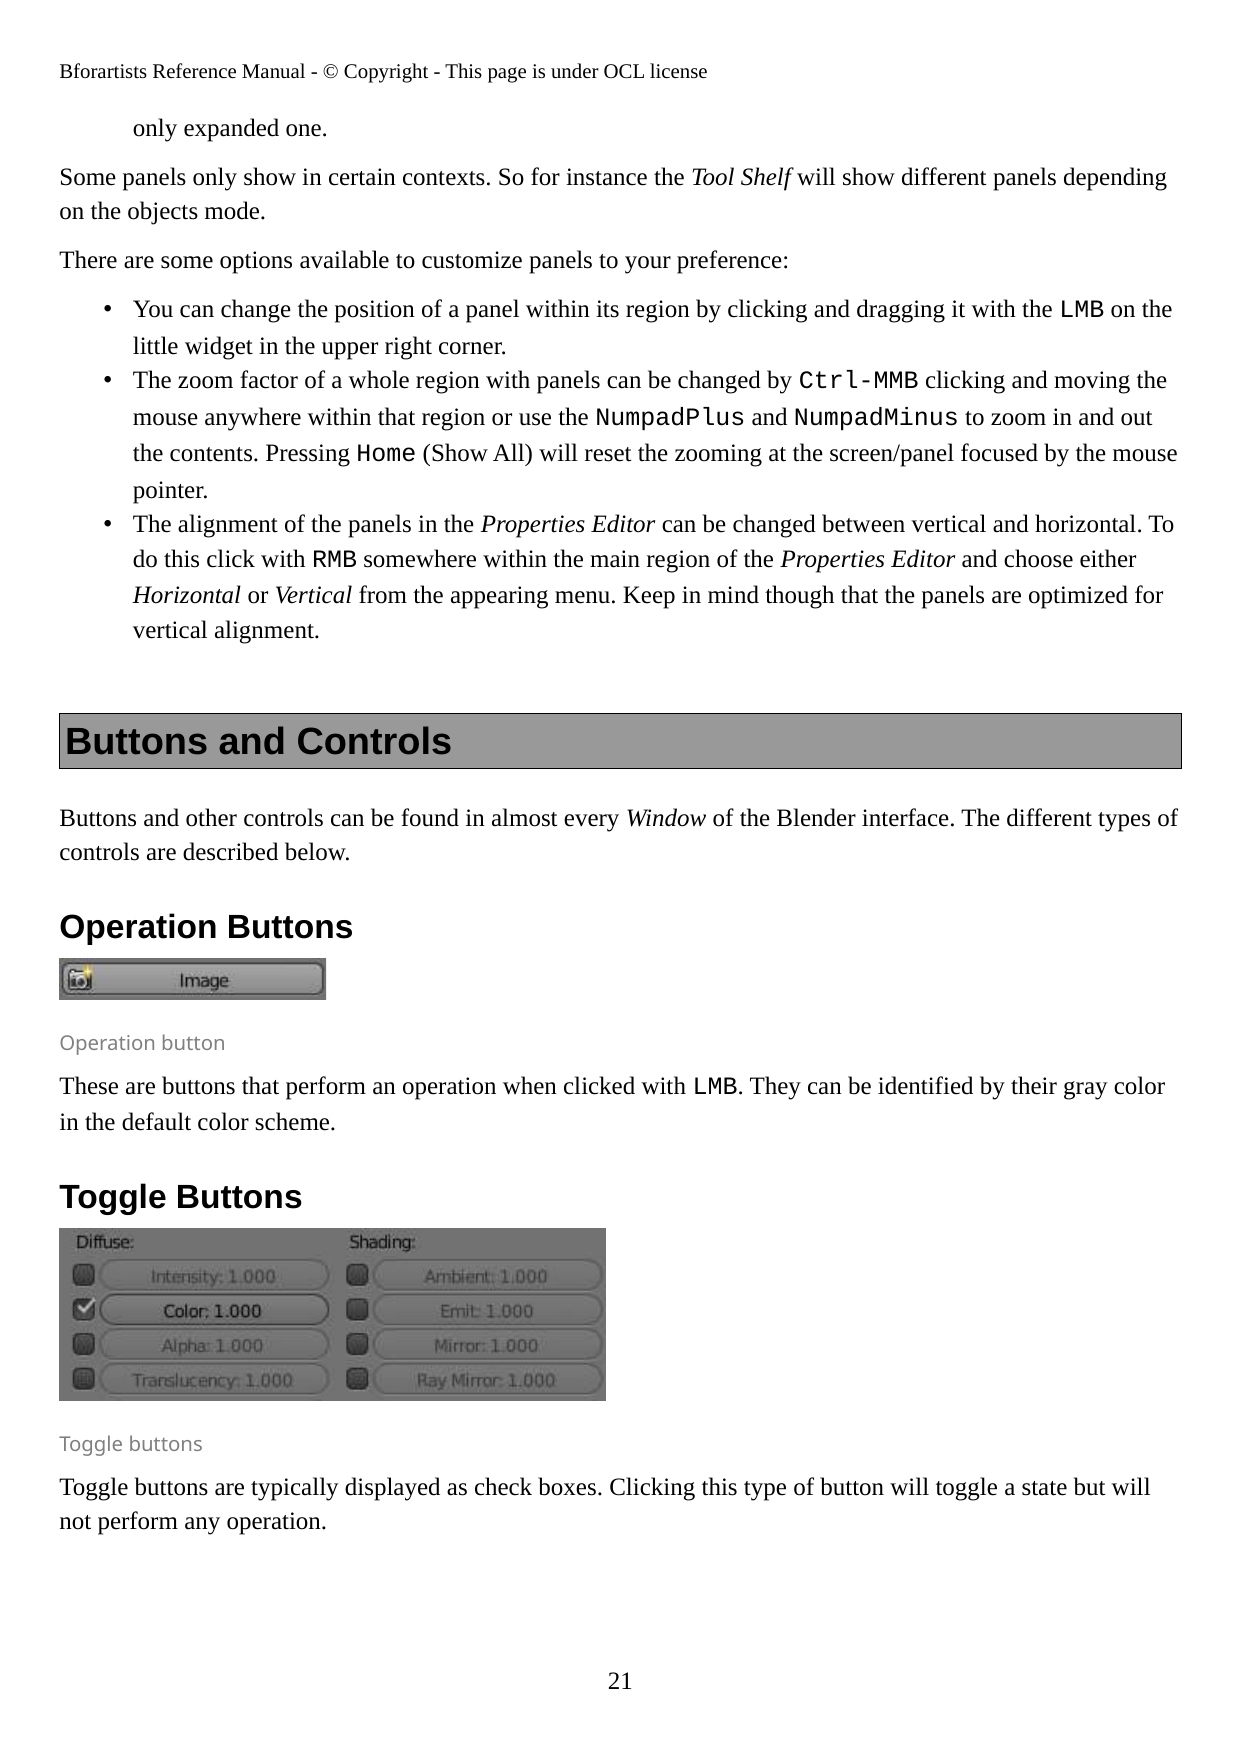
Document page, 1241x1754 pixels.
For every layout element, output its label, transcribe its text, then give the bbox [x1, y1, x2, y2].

text Toggle buttons [59, 1426, 1181, 1457]
picture [59, 958, 327, 1000]
text Buttons and other controls can be found in almost every Window of the Blender interface. The different types of controls are described below. [59, 803, 1181, 866]
text Some panels only show in certain contexts. So for instance the Tool Shelf will show different panels depending on the objects mode. [59, 162, 1181, 225]
list You can change the position of a panel within its region by clicking and dragging it with the LMB on the little widget in the upper right corner. [103, 294, 1181, 359]
table_header Buttons and Controls [60, 714, 1181, 768]
text These are buttons that perform an operation when clicked with LMB. They can be identified by their gray color in the default color scheme. [59, 1071, 1181, 1136]
text Toggle buttons are typically displayed as check boxes. Clicking this type of button will toggle a state but will not perform any operation. [59, 1472, 1181, 1535]
text Operation button [59, 1025, 1181, 1056]
text There are some options available to customize panels to your preference: [59, 245, 1181, 274]
list only expanded one. [103, 113, 1181, 141]
list The alignment of the panels in the Properties Editor can be changed between vertical and horizontal. To do this click with RMB somewhere within the main region of the Properties Editor and choose either Horizontal or Vertical from the appearing menu. Keep in mind though that the panels are optimized for vertical alignment. [103, 509, 1181, 644]
picture [59, 1228, 606, 1401]
subtitle Toggle Buttons [59, 1177, 1181, 1216]
subtitle Operation Buttons [59, 907, 1181, 946]
list The zoom factor of a whole region with panels can be changed by Ctrl-MMB clicking and moving the mouse anywhere within that region or use the NumpadPlus and NumpadMinus to zoom in and out the contents. Pressing Home (Show All) will reset the zooming at the screen/panel focused by the mouse pointer. [103, 365, 1181, 504]
